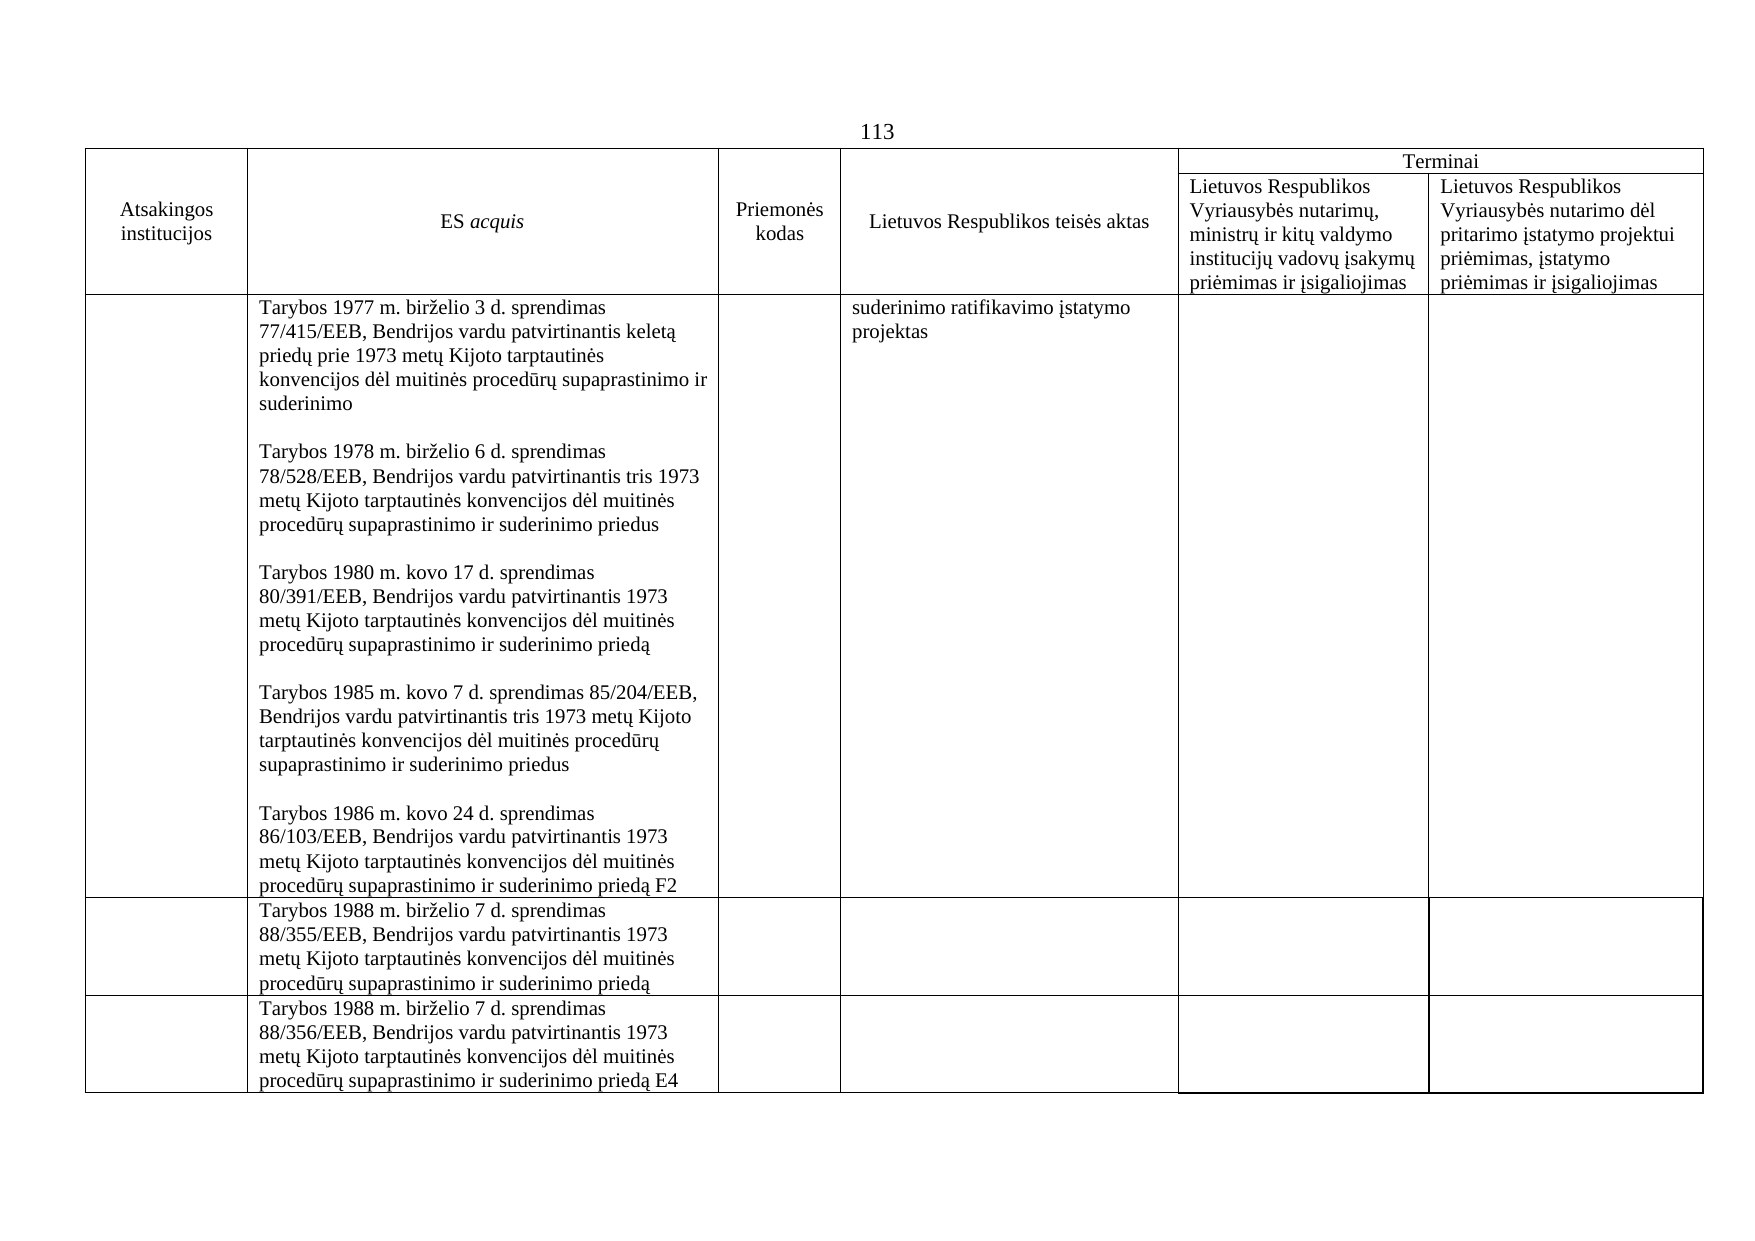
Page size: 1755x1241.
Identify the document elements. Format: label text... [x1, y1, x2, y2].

table_cell [719, 295, 840, 897]
table_cell [1179, 295, 1428, 897]
table_cell [719, 898, 840, 994]
table_cell [841, 996, 1178, 1092]
table_cell [86, 898, 247, 994]
table_cell [1179, 898, 1428, 994]
table_header Atsakingos institucijos [86, 149, 247, 294]
table_cell suderinimo ratifikavimo įstatymo projektas [841, 295, 1178, 897]
table_header ES acquis [248, 149, 718, 294]
table_cell [86, 996, 247, 1092]
table_cell Lietuvos Respublikos Vyriausybės nutarimo dėl pritarimo įstatymo projektui priėmimas, įstatymo priėmimas ir įsigaliojimas [1429, 174, 1703, 294]
table_cell [841, 898, 1178, 994]
table_cell [1179, 996, 1428, 1092]
table_cell Tarybos 1977 m. birželio 3 d. sprendimas 77/415/EEB, Bendrijos vardu patvirtinantis keletą priedų prie 1973 metų Kijoto tarptautinės konvencijos dėl muitinės procedūrų supaprastinimo ir suderinimo Tarybos 1978 m. birželio 6 d. sprendimas 78/528/EEB, Bendrijos vardu patvirtinantis tris 1973 metų Kijoto tarptautinės konvencijos dėl muitinės procedūrų supaprastinimo ir suderinimo priedus Tarybos 1980 m. kovo 17 d. sprendimas 80/391/EEB, Bendrijos vardu patvirtinantis 1973 metų Kijoto tarptautinės konvencijos dėl muitinės procedūrų supaprastinimo ir suderinimo priedą Tarybos 1985 m. kovo 7 d. sprendimas 85/204/EEB, Bendrijos vardu patvirtinantis tris 1973 metų Kijoto tarptautinės konvencijos dėl muitinės procedūrų supaprastinimo ir suderinimo priedus Tarybos 1986 m. kovo 24 d. sprendimas 86/103/EEB, Bendrijos vardu patvirtinantis 1973 metų Kijoto tarptautinės konvencijos dėl muitinės procedūrų supaprastinimo ir suderinimo priedą F2 [248, 295, 718, 897]
table_cell [1430, 898, 1702, 994]
table_cell Tarybos 1988 m. birželio 7 d. sprendimas 88/355/EEB, Bendrijos vardu patvirtinantis 1973 metų Kijoto tarptautinės konvencijos dėl muitinės procedūrų supaprastinimo ir suderinimo priedą [248, 898, 718, 994]
table_cell [719, 996, 840, 1092]
table_cell [1429, 295, 1703, 897]
table_header Terminai [1179, 149, 1703, 173]
table_cell Tarybos 1988 m. birželio 7 d. sprendimas 88/356/EEB, Bendrijos vardu patvirtinantis 1973 metų Kijoto tarptautinės konvencijos dėl muitinės procedūrų supaprastinimo ir suderinimo priedą E4 [248, 996, 718, 1092]
table_cell [1430, 996, 1702, 1092]
table_header Lietuvos Respublikos teisės aktas [841, 149, 1178, 294]
table_cell [86, 295, 247, 897]
table_header Priemonės kodas [719, 149, 840, 294]
table_cell Lietuvos Respublikos Vyriausybės nutarimų, ministrų ir kitų valdymo institucijų vadovų įsakymų priėmimas ir įsigaliojimas [1179, 174, 1428, 294]
